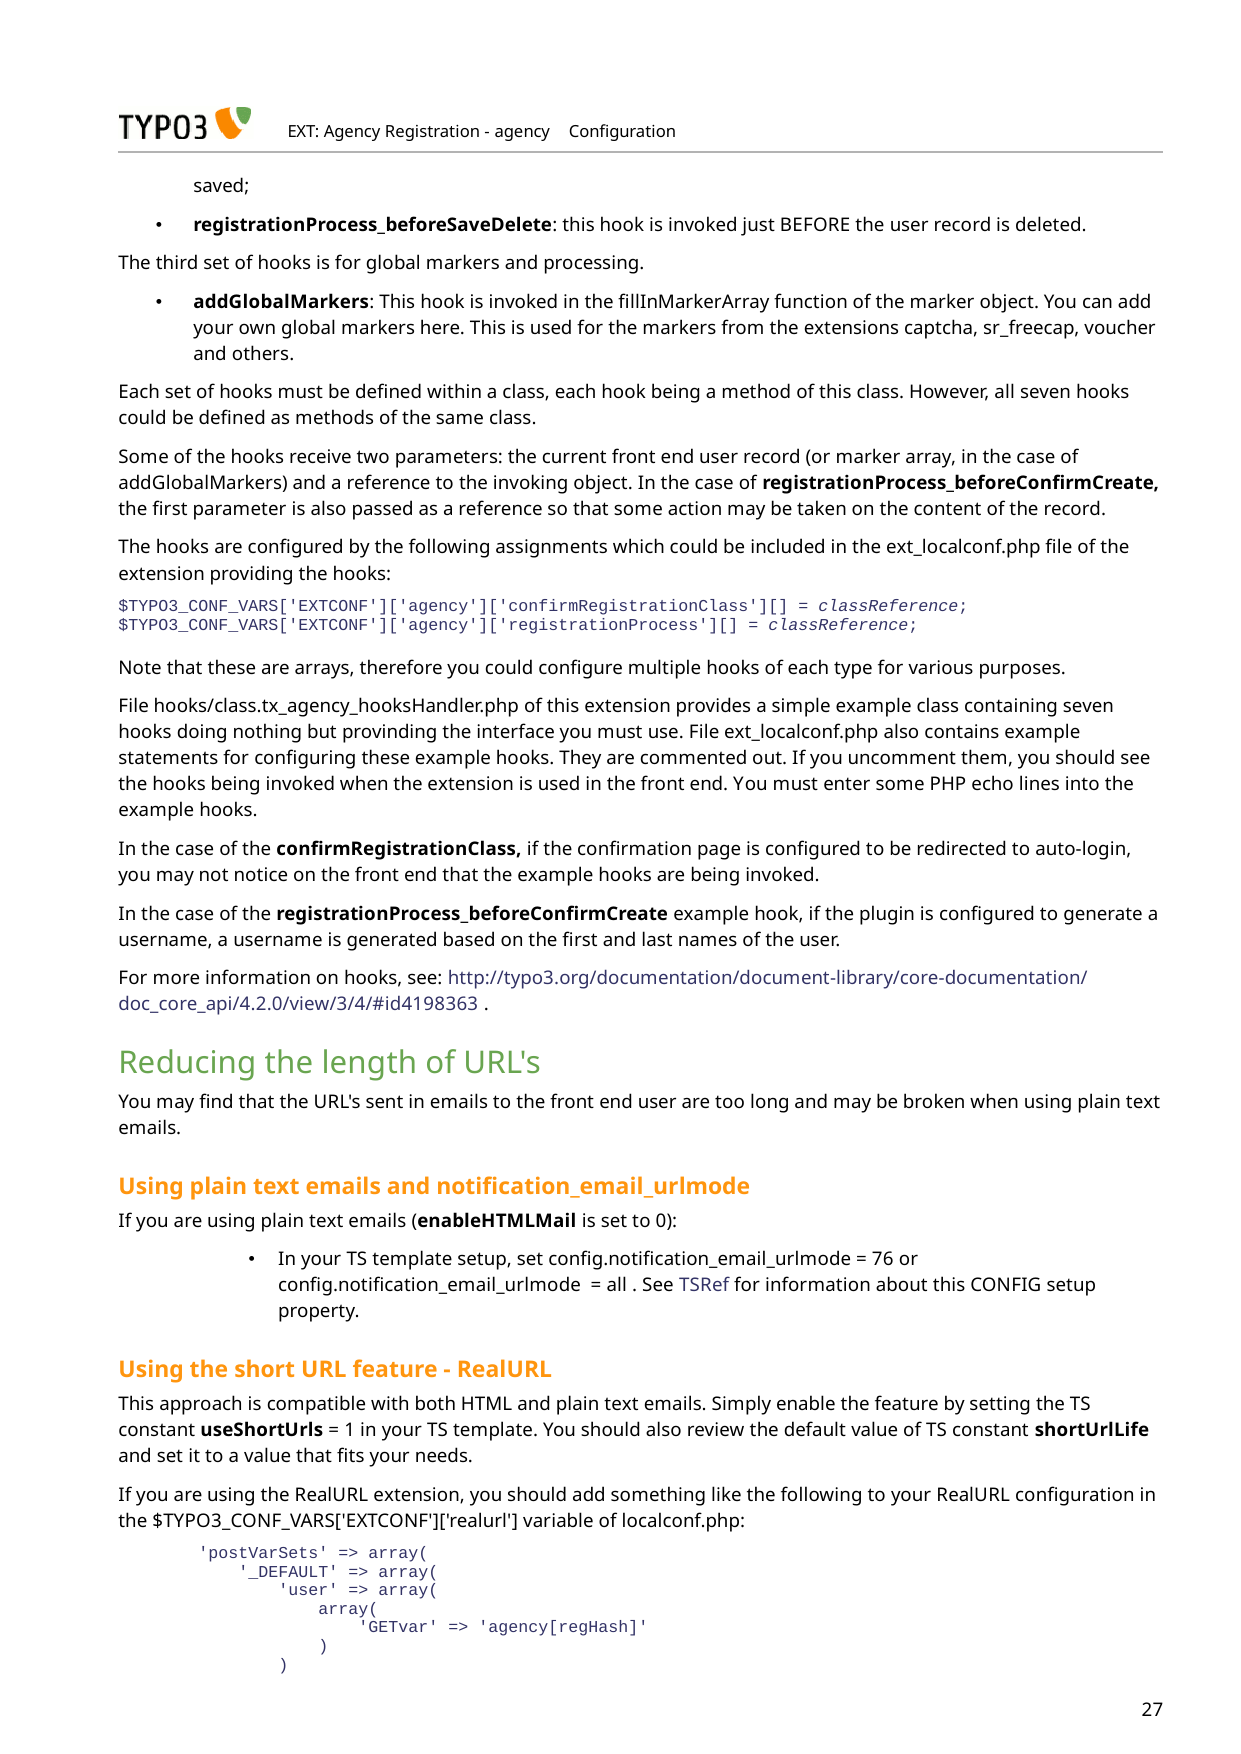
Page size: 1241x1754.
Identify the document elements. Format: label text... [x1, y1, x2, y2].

subtitle Using the short URL feature - RealURL [118, 1353, 1163, 1384]
text You may find that the URL's sent in emails to the front end user are too long and may be broken when using plain text emails. [118, 1088, 1163, 1140]
subtitle ) [118, 1656, 1163, 1675]
list registrationProcess_beforeSaveDelete: this hook is invoked just BEFORE the user record is deleted. [156, 211, 1163, 237]
text In the case of the confirmRegistrationClass, if the confirmation page is configured to be redirected to auto-login, you may not notice on the front end that the example hooks are being invoked. [118, 835, 1163, 887]
text The hooks are configured by the following assignments which could be included in the ext_localconf.php file of the extension providing the hooks: [118, 533, 1163, 586]
text In the case of the registrationProcess_beforeConfirmCreate example hook, if the plugin is configured to generate a username, a username is generated based on the first and last names of the user. [118, 899, 1163, 952]
list saved; [156, 172, 1163, 198]
text File hooks/class.tx_agency_hooksHandler.php of this extension provides a simple example class containing seven hooks doing nothing but provinding the interface you must use. File ext_localconf.php also contains example statements for configuring these example hooks. They are commented out. If you uncomment them, you should see the hooks being invoked when the extension is used in the front end. You must enter some PHP echo lines into the example hooks. [118, 692, 1163, 822]
list addGlobalMarkers: This hook is invoked in the fillInMarkerArray function of the marker object. You can add your own global markers here. This is used for the markers from the extensions captcha, sr_freecap, voucher and others. [156, 288, 1163, 366]
text Note that these are arrays, therefore you could configure multiple hooks of each type for various purposes. [118, 654, 1163, 680]
list In your TS template setup, set config.notification_email_urlmode = 76 or config.notification_email_urlmode = all . See TSRef for information about this CONFIG setup property. [248, 1245, 1163, 1323]
text Some of the hooks receive two parameters: the current front end user record (or marker array, in the case of addGlobalMarkers) and a reference to the invoking object. In the case of registrationProcess_beforeConfirmCreate, the first parameter is also passed as a reference so that some action may be taken on the content of the record. [118, 443, 1163, 521]
subtitle 'postVarSets' => array( [118, 1545, 1163, 1564]
text If you are using the RealURL extension, you should add something like the following to your RealURL configuration in the $TYPO3_CONF_VARS['EXTCONF']['realurl'] variable of localconf.php: [118, 1481, 1163, 1533]
subtitle $TYPO3_CONF_VARS['EXTCONF']['agency']['registrationProcess'][] = classReference; [118, 617, 1163, 635]
text This approach is compatible with both HTML and plain text emails. Simply enable the feature by setting the TS constant useShortUrls = 1 in your TS template. You should also review the default value of TS constant shortUrlLife and set it to a value that fits your needs. [118, 1390, 1163, 1468]
subtitle array( [118, 1601, 1163, 1619]
text The third set of hooks is for global markers and processing. [118, 249, 1163, 275]
text Each set of hooks must be defined within a class, each hook being a method of this class. However, all seven hooks could be defined as methods of the same class. [118, 378, 1163, 430]
text For more information on hooks, see: http://typo3.org/documentation/document-library/core-documentation/doc_core_api/4.2.0/view/3/4/#id4198363 . [118, 964, 1163, 1016]
subtitle 'GETvar' => 'agency[regHash]' [118, 1619, 1163, 1638]
subtitle $TYPO3_CONF_VARS['EXTCONF']['agency']['confirmRegistrationClass'][] = classReference; [118, 598, 1163, 617]
subtitle 'user' => array( [118, 1582, 1163, 1601]
text If you are using plain text emails (enableHTMLMail is set to 0): [118, 1207, 1163, 1233]
subtitle ) [118, 1638, 1163, 1656]
subtitle Using plain text emails and notification_email_urlmode [118, 1170, 1163, 1201]
subtitle Reducing the length of URL's [118, 1040, 1163, 1082]
subtitle '_DEFAULT' => array( [118, 1564, 1163, 1582]
picture [118, 106, 254, 139]
